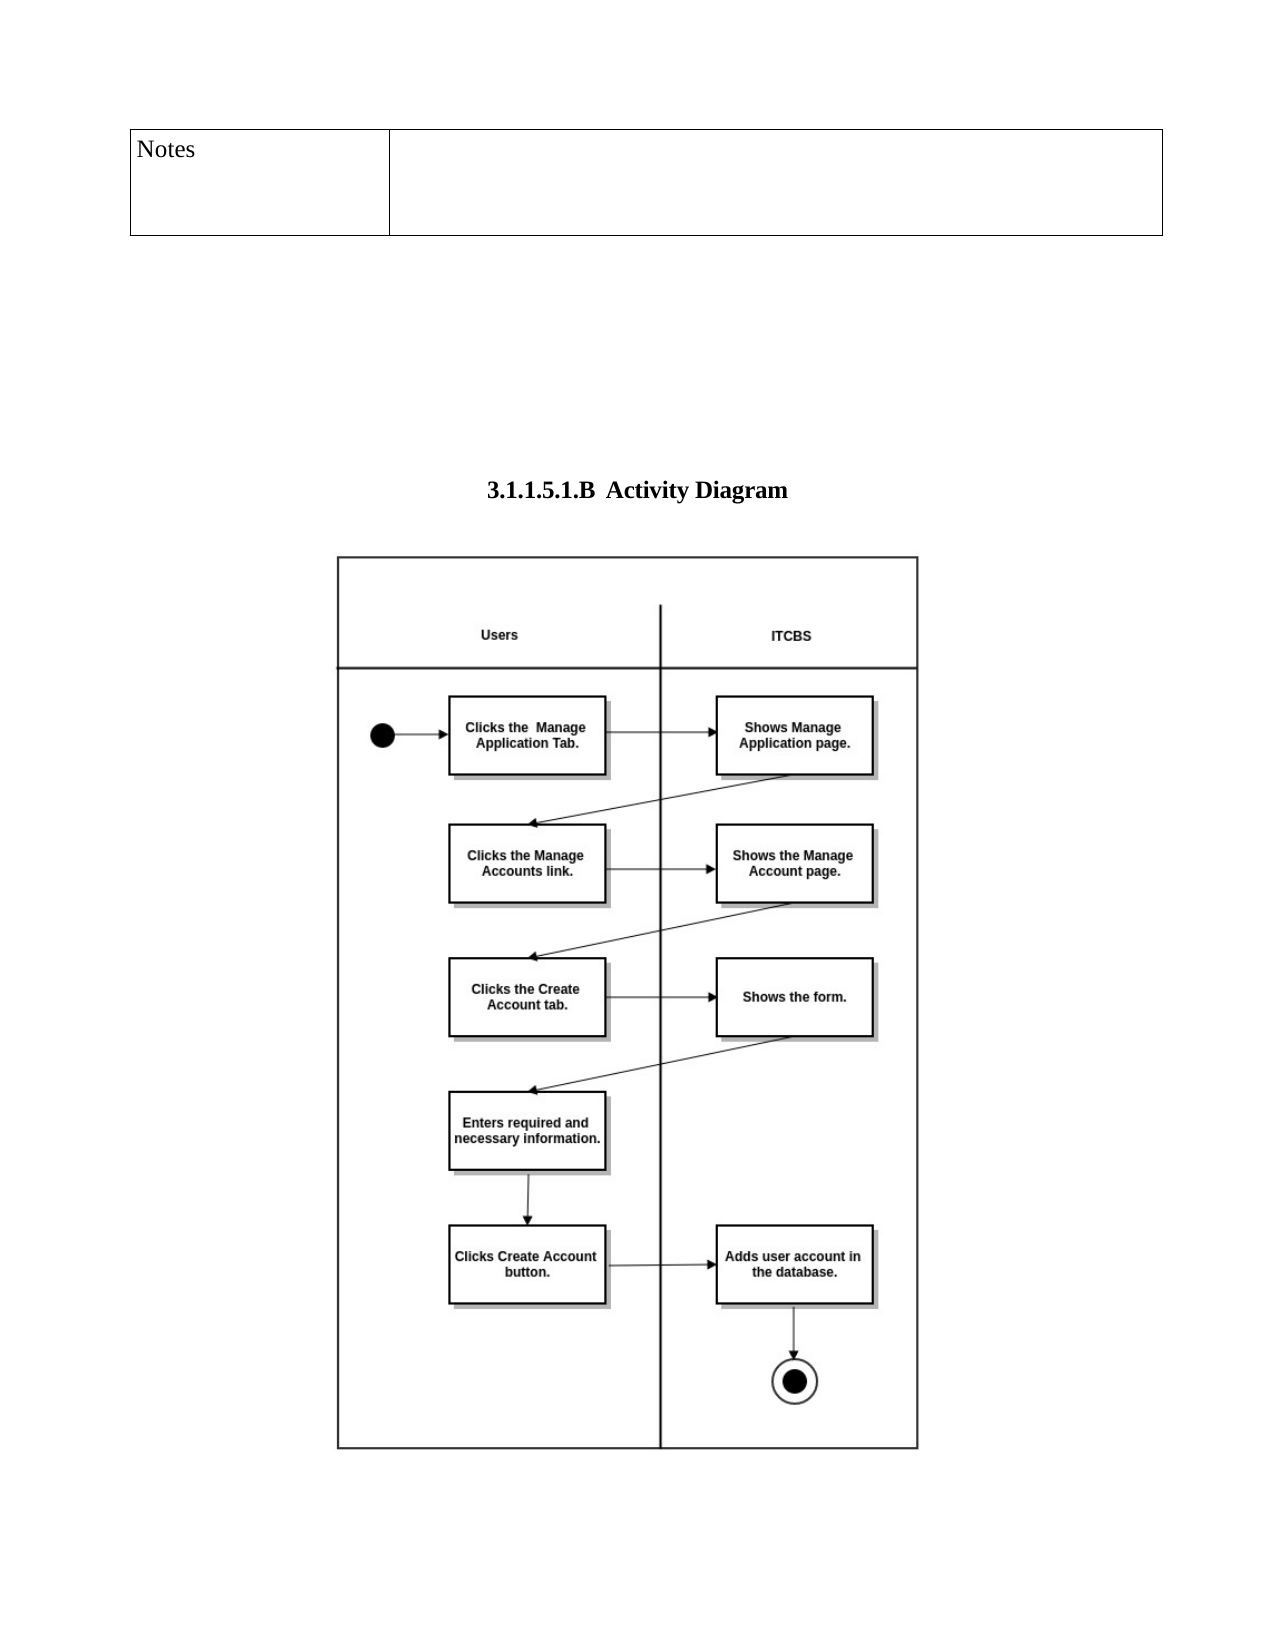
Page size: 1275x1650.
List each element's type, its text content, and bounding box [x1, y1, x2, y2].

text 3.1.1.5.1.B Activity Diagram [139, 475, 1135, 504]
picture [171, 524, 943, 1475]
table_cell [390, 130, 1162, 235]
table_cell Notes [131, 130, 389, 235]
